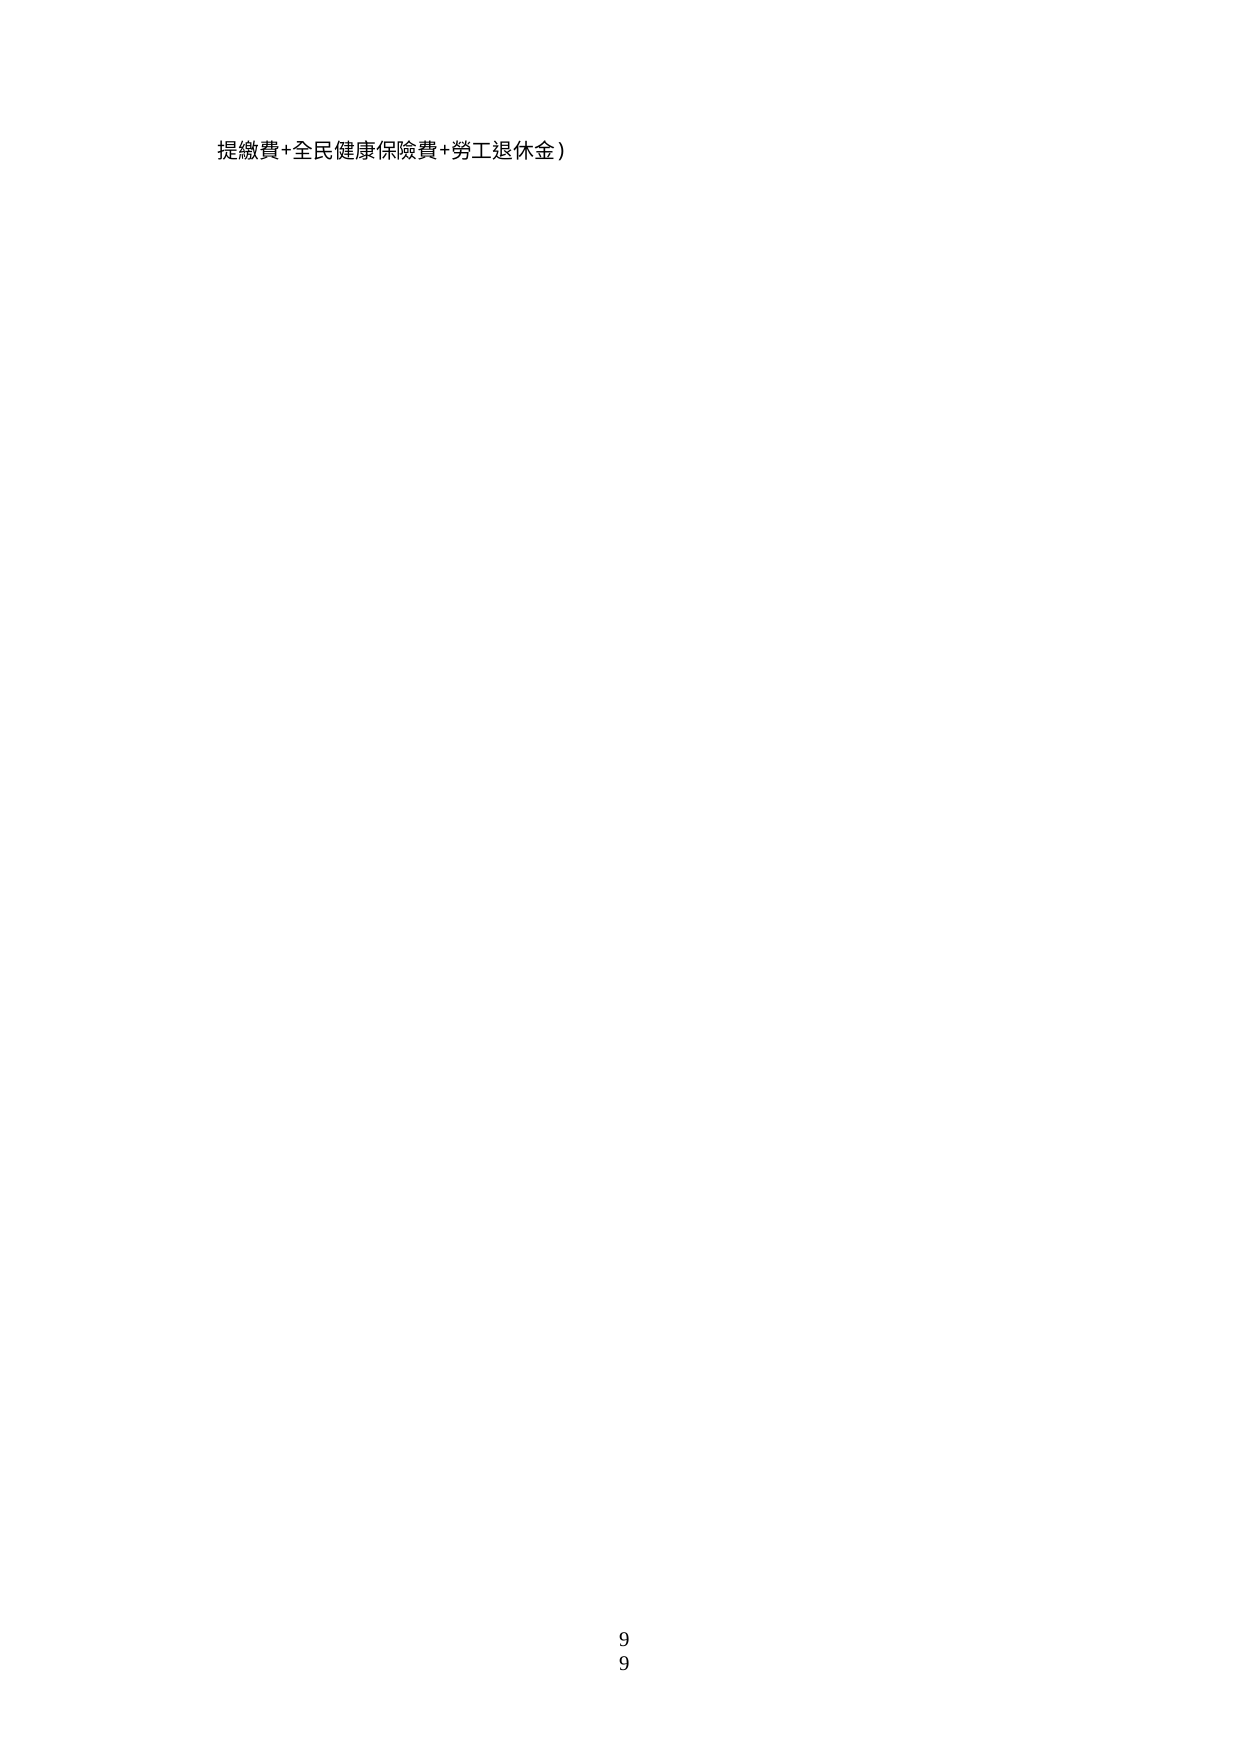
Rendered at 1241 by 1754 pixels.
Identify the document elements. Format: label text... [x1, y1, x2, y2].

text 提繳費+全民健康保險費+勞工退休金) [165, 108, 1075, 170]
